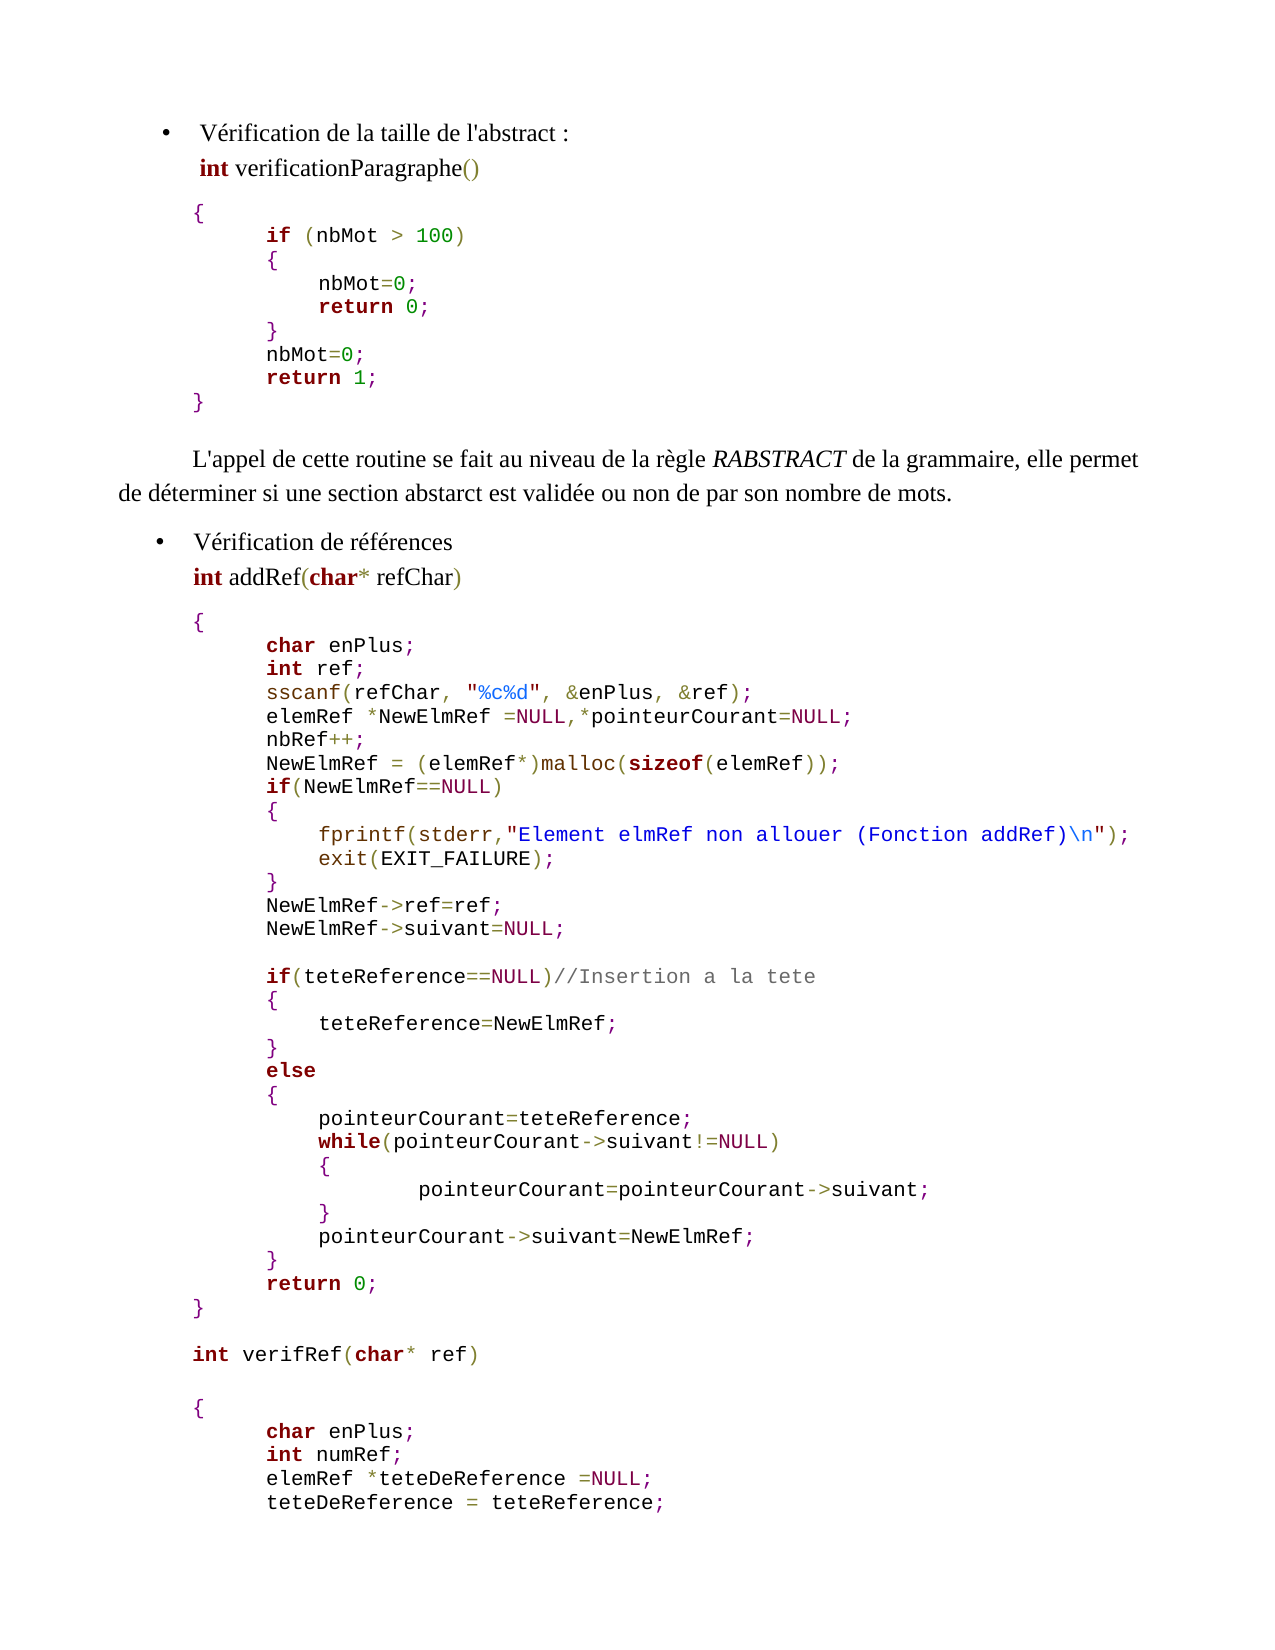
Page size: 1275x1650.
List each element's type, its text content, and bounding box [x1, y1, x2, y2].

text } [118, 1202, 1157, 1226]
text NewElmRef = (elemRef*)malloc(sizeof(elemRef)); [118, 753, 1157, 777]
text } [118, 391, 1157, 414]
text exit(EXIT_FAILURE); [118, 847, 1157, 871]
text pointeurCourant->suivant=NewElmRef; [118, 1226, 1157, 1249]
text nbRef++; [118, 729, 1157, 753]
text return 0; [118, 296, 1157, 320]
text } [118, 320, 1157, 343]
text nbMot=0; [118, 343, 1157, 367]
text nbMot=0; [118, 273, 1157, 296]
list Vérification de références int addRef(char* refChar) [156, 527, 1157, 591]
text { [118, 202, 1157, 225]
text teteDeReference = teteReference; [118, 1492, 1157, 1515]
text pointeurCourant=pointeurCourant->suivant; [118, 1178, 1157, 1202]
text return 0; [118, 1273, 1157, 1297]
text elemRef *NewElmRef =NULL,*pointeurCourant=NULL; [118, 706, 1157, 729]
text char enPlus; [118, 635, 1157, 658]
text { [118, 800, 1157, 824]
text { [118, 249, 1157, 273]
text fprintf(stderr,"Element elmRef non allouer (Fonction addRef)\n"); [118, 824, 1157, 847]
text } int verifRef(char* ref) [118, 1297, 1157, 1368]
text return 1; [118, 367, 1157, 391]
text } [118, 1249, 1157, 1273]
text if(NewElmRef==NULL) [118, 777, 1157, 800]
text pointeurCourant=teteReference; [118, 1108, 1157, 1131]
text { [118, 989, 1157, 1013]
text { [118, 1397, 1157, 1421]
text sscanf(refChar, "%c%d", &enPlus, &ref); [118, 682, 1157, 706]
text int numRef; [118, 1444, 1157, 1468]
text { [118, 1155, 1157, 1178]
text NewElmRef->ref=ref; [118, 895, 1157, 918]
text L'appel de cette routine se fait au niveau de la règle RABSTRACT de la grammaire, elle permet de déterminer si une section abstarct est validée ou non de par son nombre de mots. [118, 444, 1157, 507]
text if(teteReference==NULL)//Insertion a la tete [118, 966, 1157, 989]
text else [118, 1060, 1157, 1084]
text while(pointeurCourant->suivant!=NULL) [118, 1131, 1157, 1155]
text { [118, 1084, 1157, 1108]
list Vérification de la taille de l'abstract : int verificationParagraphe() [162, 118, 1157, 181]
text teteReference=NewElmRef; [118, 1013, 1157, 1037]
text char enPlus; [118, 1421, 1157, 1444]
text elemRef *teteDeReference =NULL; [118, 1468, 1157, 1492]
text } [118, 871, 1157, 895]
text int ref; [118, 658, 1157, 682]
text NewElmRef->suivant=NULL; [118, 918, 1157, 942]
text if (nbMot > 100) [118, 225, 1157, 249]
text } [118, 1037, 1157, 1060]
text { [118, 611, 1157, 635]
